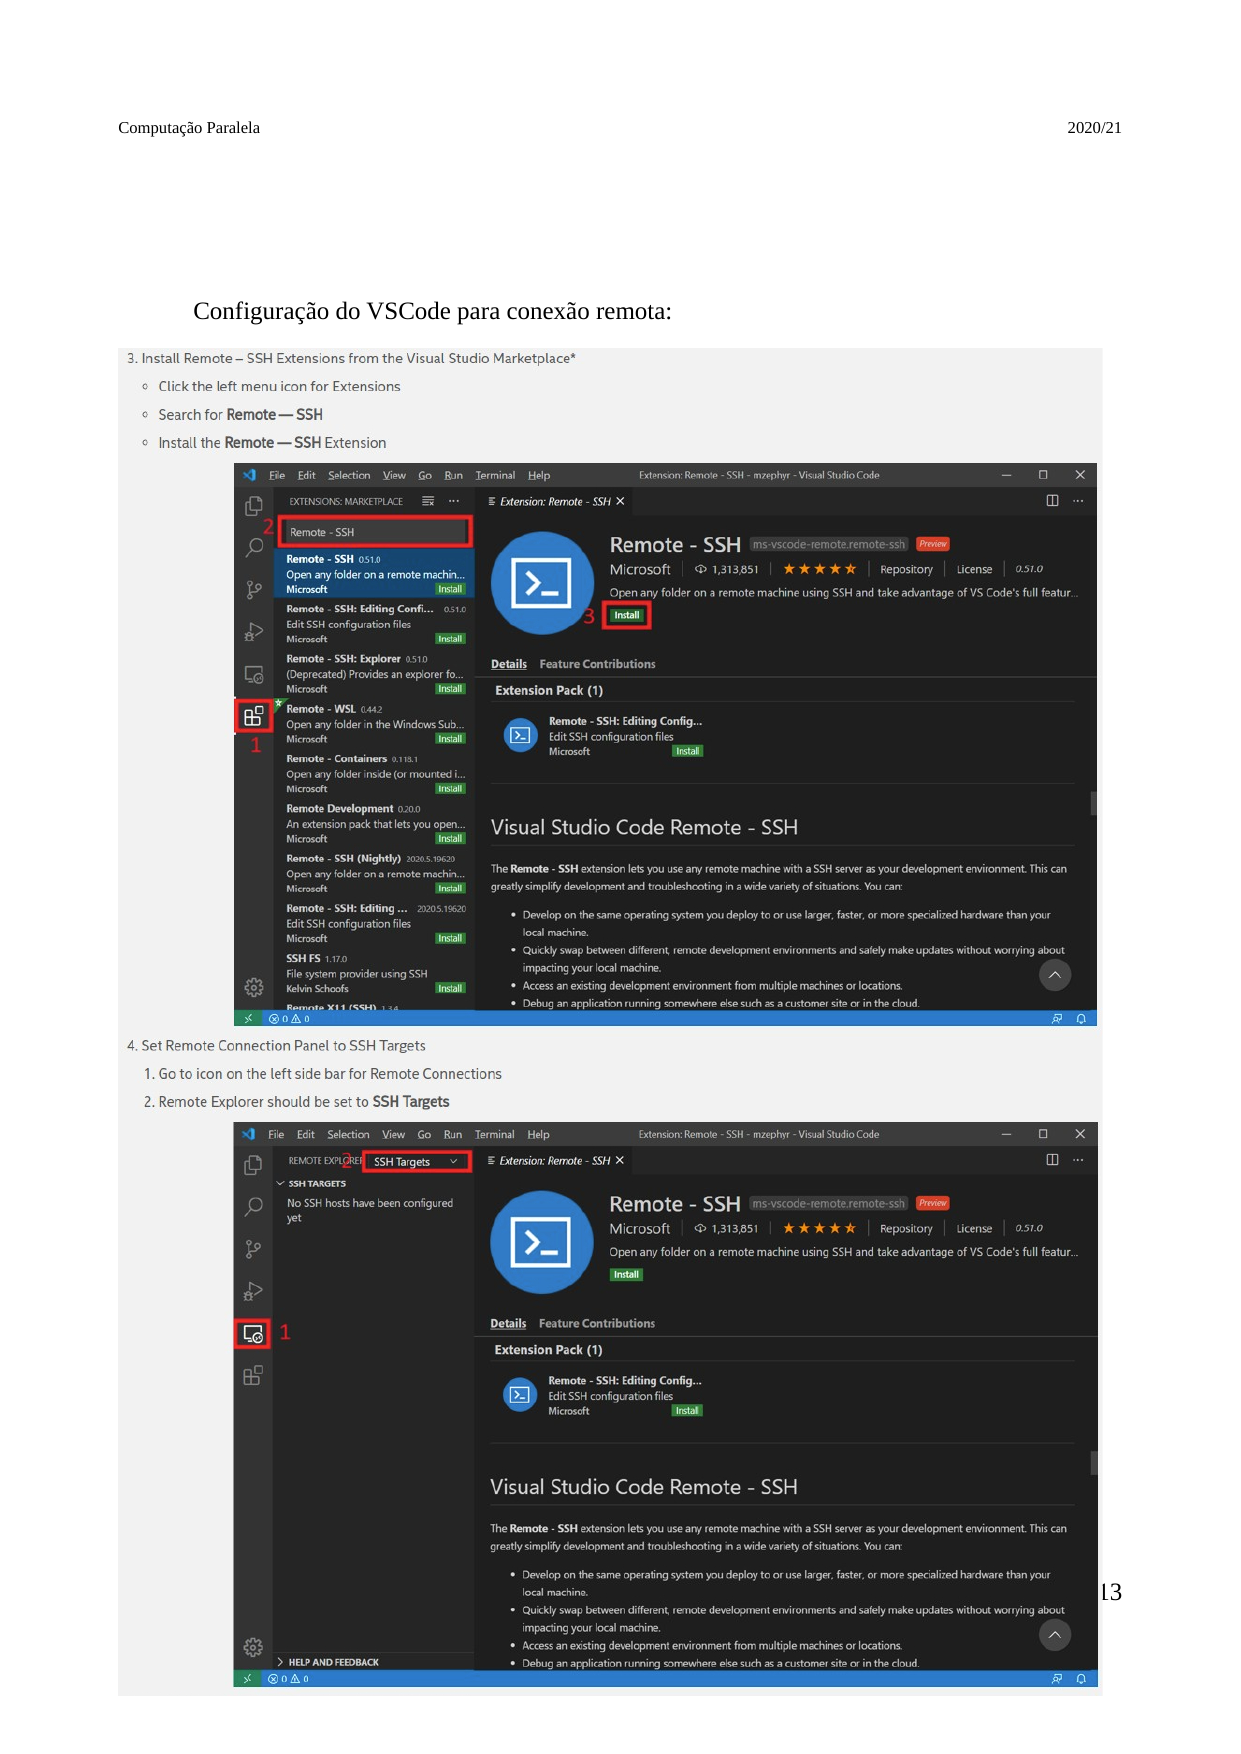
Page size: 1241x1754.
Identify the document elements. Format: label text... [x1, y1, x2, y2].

picture [118, 348, 1103, 1696]
text Configuração do VSCode para conexão remota: [118, 296, 1122, 325]
